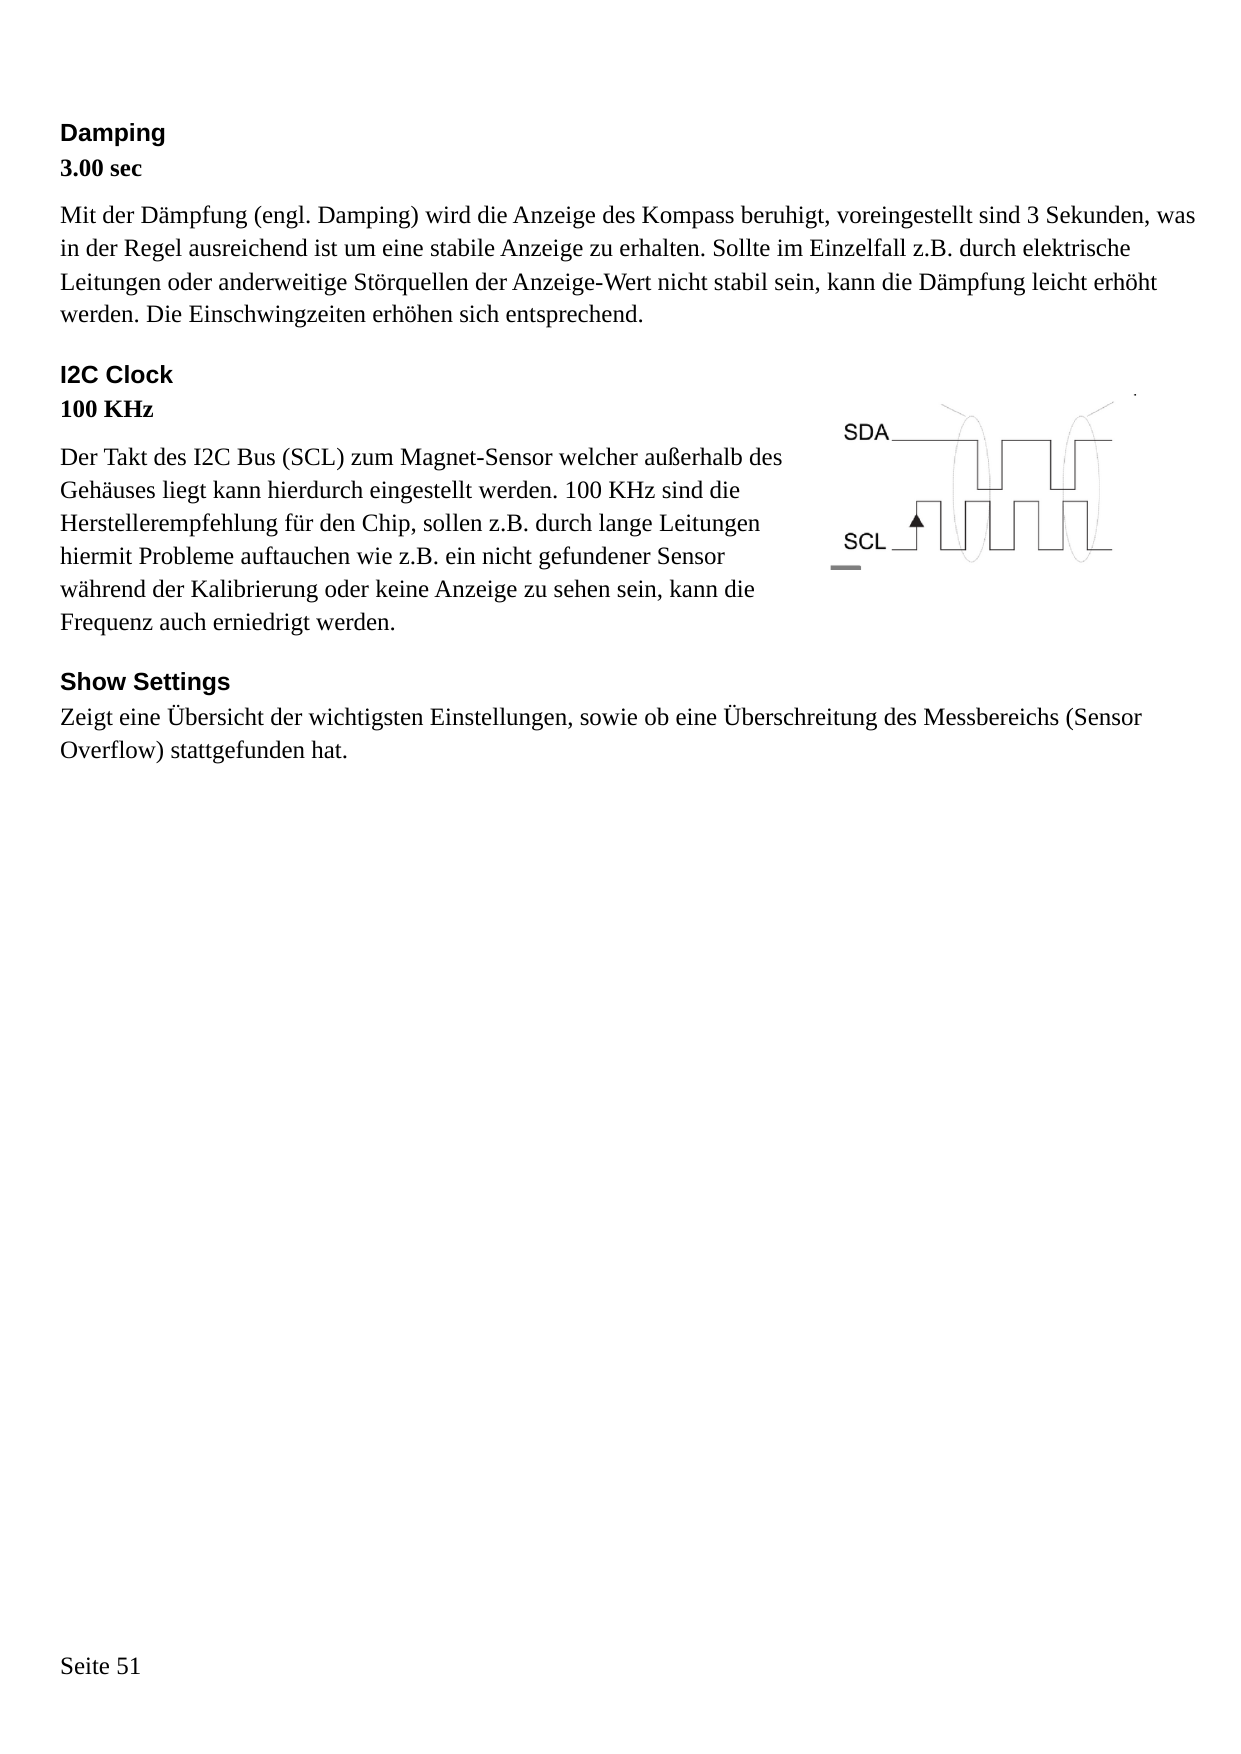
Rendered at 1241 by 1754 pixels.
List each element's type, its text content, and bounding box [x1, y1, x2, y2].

subtitle Damping [60, 118, 1207, 147]
picture [830, 394, 1160, 570]
text Mit der Dämpfung (engl. Damping) wird die Anzeige des Kompass beruhigt, voreingestellt sind 3 Sekunden, was in der Regel ausreichend ist um eine stabile Anzeige zu erhalten. Sollte im Einzelfall z.B. durch elektrische Leitungen oder anderweitige Störquellen der Anzeige-Wert nicht stabil sein, kann die Dämpfung leicht erhöht werden. Die Einschwingzeiten erhöhen sich entsprechend. [60, 201, 1207, 328]
text [1160, 394, 1207, 423]
text 100 KHz [60, 394, 830, 423]
text Der Takt des I2C Bus (SCL) zum Magnet-Sensor welcher außerhalb des Gehäuses liegt kann hierdurch eingestellt werden. 100 KHz sind die Herstellerempfehlung für den Chip, sollen z.B. durch lange Leitungen hiermit Probleme auftauchen wie z.B. ein nicht gefundener Sensor während der Kalibrierung oder keine Anzeige zu sehen sein, kann die Frequenz auch erniedrigt werden. [60, 442, 1207, 636]
subtitle I2C Clock [60, 360, 1207, 388]
text Zeigt eine Übersicht der wichtigsten Einstellungen, sowie ob eine Überschreitung des Messbereichs (Sensor Overflow) stattgefunden hat. [60, 702, 1207, 764]
subtitle Show Settings [60, 667, 1207, 696]
text 3.00 sec [60, 153, 1207, 182]
